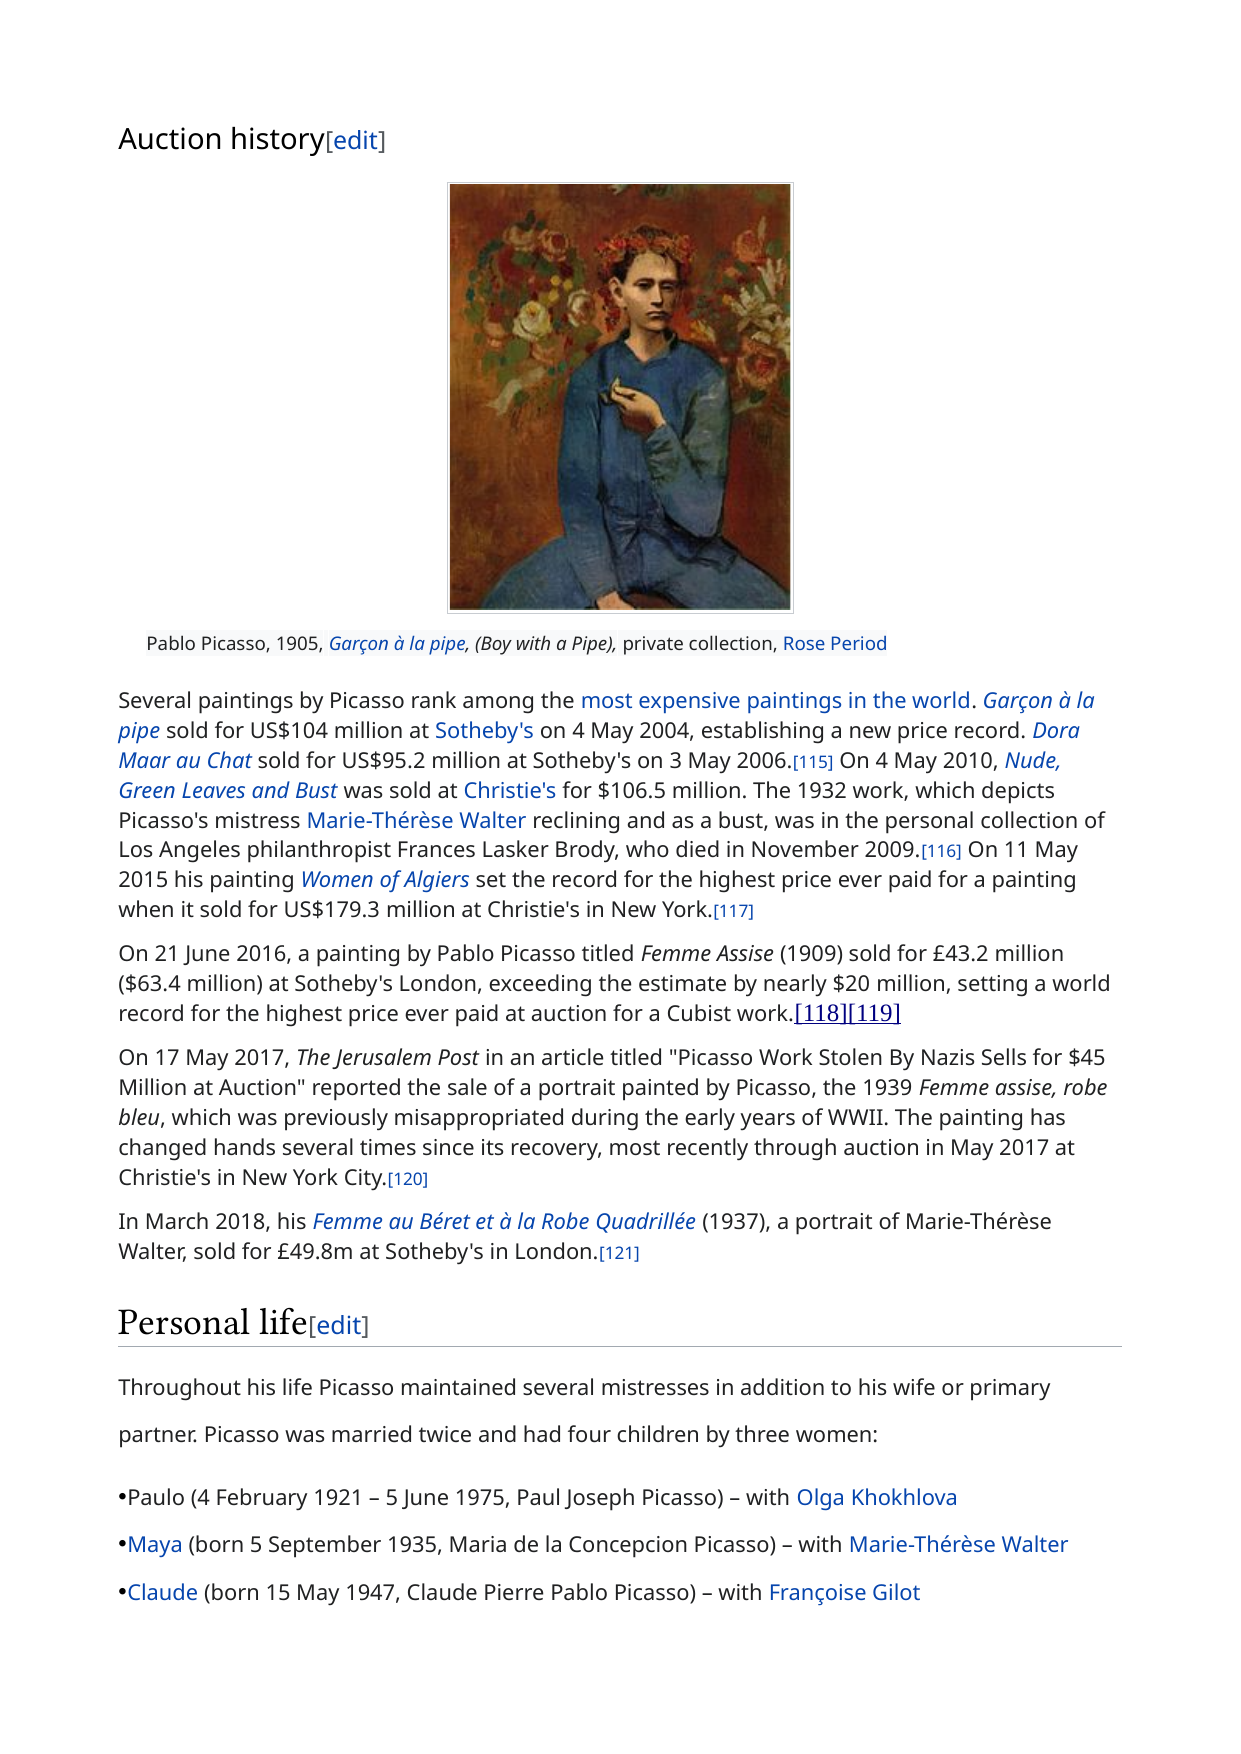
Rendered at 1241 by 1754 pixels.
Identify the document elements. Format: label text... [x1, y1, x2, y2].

list Claude (born 15 May 1947, Claude Pierre Pablo Picasso) – with Françoise Gilot [118, 1577, 1122, 1607]
text Pablo Picasso, 1905, Garçon à la pipe, (Boy with a Pipe), private collection, Rose Period [123, 630, 1122, 656]
text Several paintings by Picasso rank among the most expensive paintings in the world. Garçon à la pipe sold for US$104 million at Sotheby's on 4 May 2004, establishing a new price record. Dora Maar au Chat sold for US$95.2 million at Sotheby's on 3 May 2006.[115] On 4 May 2010, Nude, Green Leaves and Bust was sold at Christie's for $106.5 million. The 1932 work, which depicts Picasso's mistress Marie-Thérèse Walter reclining and as a bust, was in the personal collection of Los Angeles philanthropist Frances Lasker Brody, who died in November 2009.[116] On 11 May 2015 his painting Women of Algiers set the record for the highest price ever paid for a painting when it sold for US$179.3 million at Christie's in New York.[117] [118, 685, 1122, 924]
subtitle Auction history[edit] [118, 118, 1122, 158]
list Maya (born 5 September 1935, Maria de la Concepcion Picasso) – with Marie-Thérèse Walter [118, 1529, 1122, 1559]
text Throughout his life Picasso maintained several mistresses in addition to his wife or primary partner. Picasso was married twice and had four children by three women: [118, 1372, 1122, 1449]
list Paulo (4 February 1921 – 5 June 1975, Paul Joseph Picasso) – with Olga Khokhlova [118, 1482, 1122, 1511]
subtitle Personal life[edit] [118, 1301, 1122, 1346]
text On 17 May 2017, The Jerusalem Post in an article titled "Picasso Work Stolen By Nazis Sells for $45 Million at Auction" reported the sale of a portrait painted by Picasso, the 1939 Femme assise, robe bleu, which was previously misappropriated during the early years of WWII. The painting has changed hands several times since its recovery, most recently through auction in May 2017 at Christie's in New York City.[120] [118, 1042, 1122, 1191]
text In March 2018, his Femme au Béret et à la Robe Quadrillée (1937), a portrait of Marie-Thérèse Walter, sold for £49.8m at Sotheby's in London.[121] [118, 1206, 1122, 1265]
picture [449, 184, 791, 610]
text On 21 June 2016, a painting by Pablo Picasso titled Femme Assise (1909) sold for £43.2 million ($63.4 million) at Sotheby's London, exceeding the estimate by nearly $20 million, setting a world record for the highest price ever paid at auction for a Cubist work.[118][119] [118, 938, 1122, 1028]
